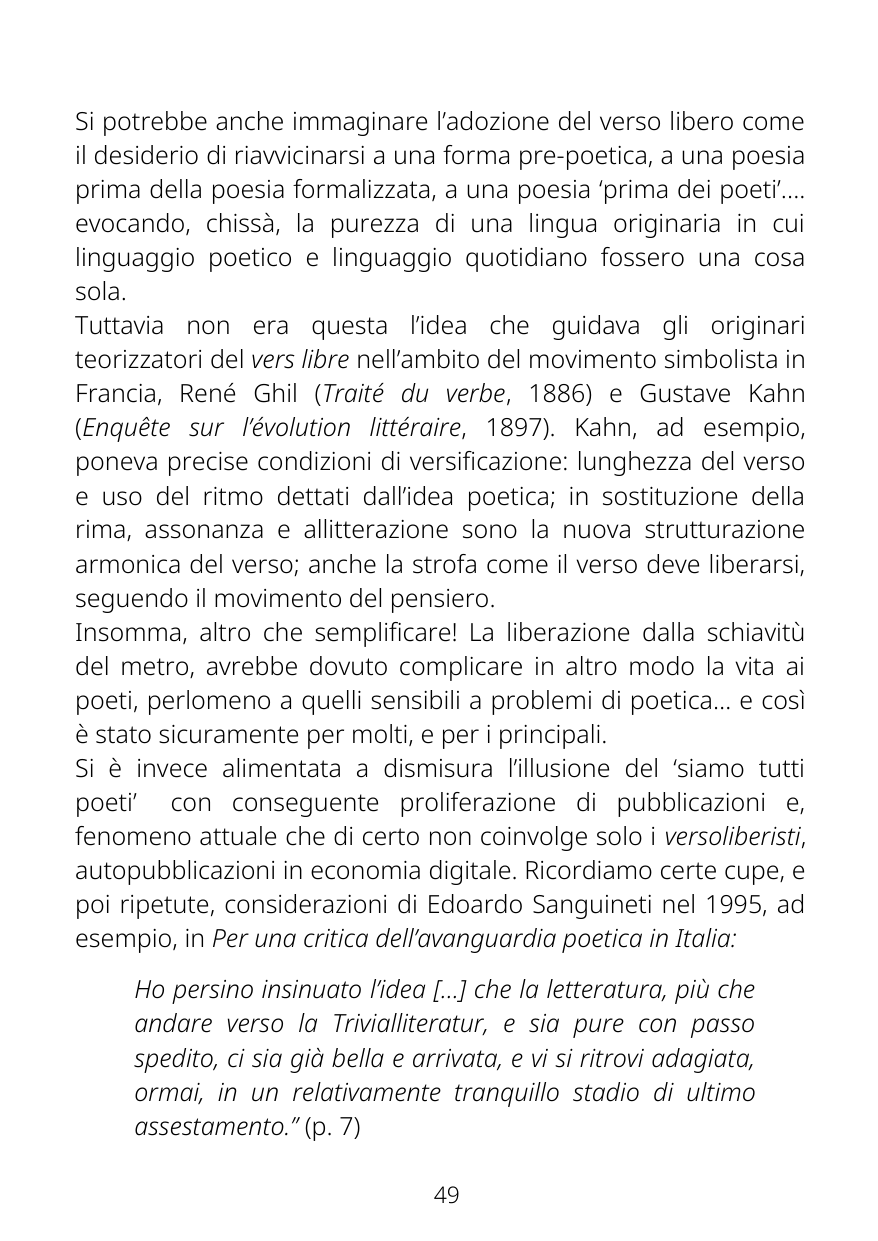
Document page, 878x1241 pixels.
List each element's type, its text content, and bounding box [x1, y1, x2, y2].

text Insomma, altro che semplificare! La liberazione dalla schiavitù del metro, avrebbe dovuto complicare in altro modo la vita ai poeti, perlomeno a quelli sensibili a problemi di poetica… e così è stato sicuramente per molti, e per i principali. [75, 614, 806, 751]
text Si potrebbe anche immaginare l’adozione del verso libero come il desiderio di riavvicinarsi a una forma pre-poetica, a una poesia prima della poesia formalizzata, a una poesia ‘prima dei poeti’.... evocando, chissà, la purezza di una lingua originaria in cui linguaggio poetico e linguaggio quotidiano fossero una cosa sola. [75, 103, 806, 308]
text Si è invece alimentata a dismisura l’illusione del ‘siamo tutti poeti’ con conseguente proliferazione di pubblicazioni e, fenomeno attuale che di certo non coinvolge solo i versoliberisti, autopubblicazioni in economia digitale. Ricordiamo certe cupe, e poi ripetute, considerazioni di Edoardo Sanguineti nel 1995, ad esempio, in Per una critica dell’avanguardia poetica in Italia: [75, 751, 806, 955]
text Tuttavia non era questa l’idea che guidava gli originari teorizzatori del vers libre nell’ambito del movimento simbolista in Francia, René Ghil (Traité du verbe, 1886) e Gustave Kahn (Enquête sur l’évolution littéraire, 1897). Kahn, ad esempio, poneva precise condizioni di versificazione: lunghezza del verso e uso del ritmo dettati dall’idea poetica; in sostituzione della rima, assonanza e allitterazione sono la nuova strutturazione armonica del verso; anche la strofa come il verso deve liberarsi, seguendo il movimento del pensiero. [75, 308, 806, 614]
list Ho persino insinuato l’idea […] che la letteratura, più che andare verso la Trivialliteratur, e sia pure con passo spedito, ci sia già bella e arrivata, e vi si ritrovi adagiata, ormai, in un relativamente tranquillo stadio di ultimo assestamento.” (p. 7) [134, 972, 759, 1142]
